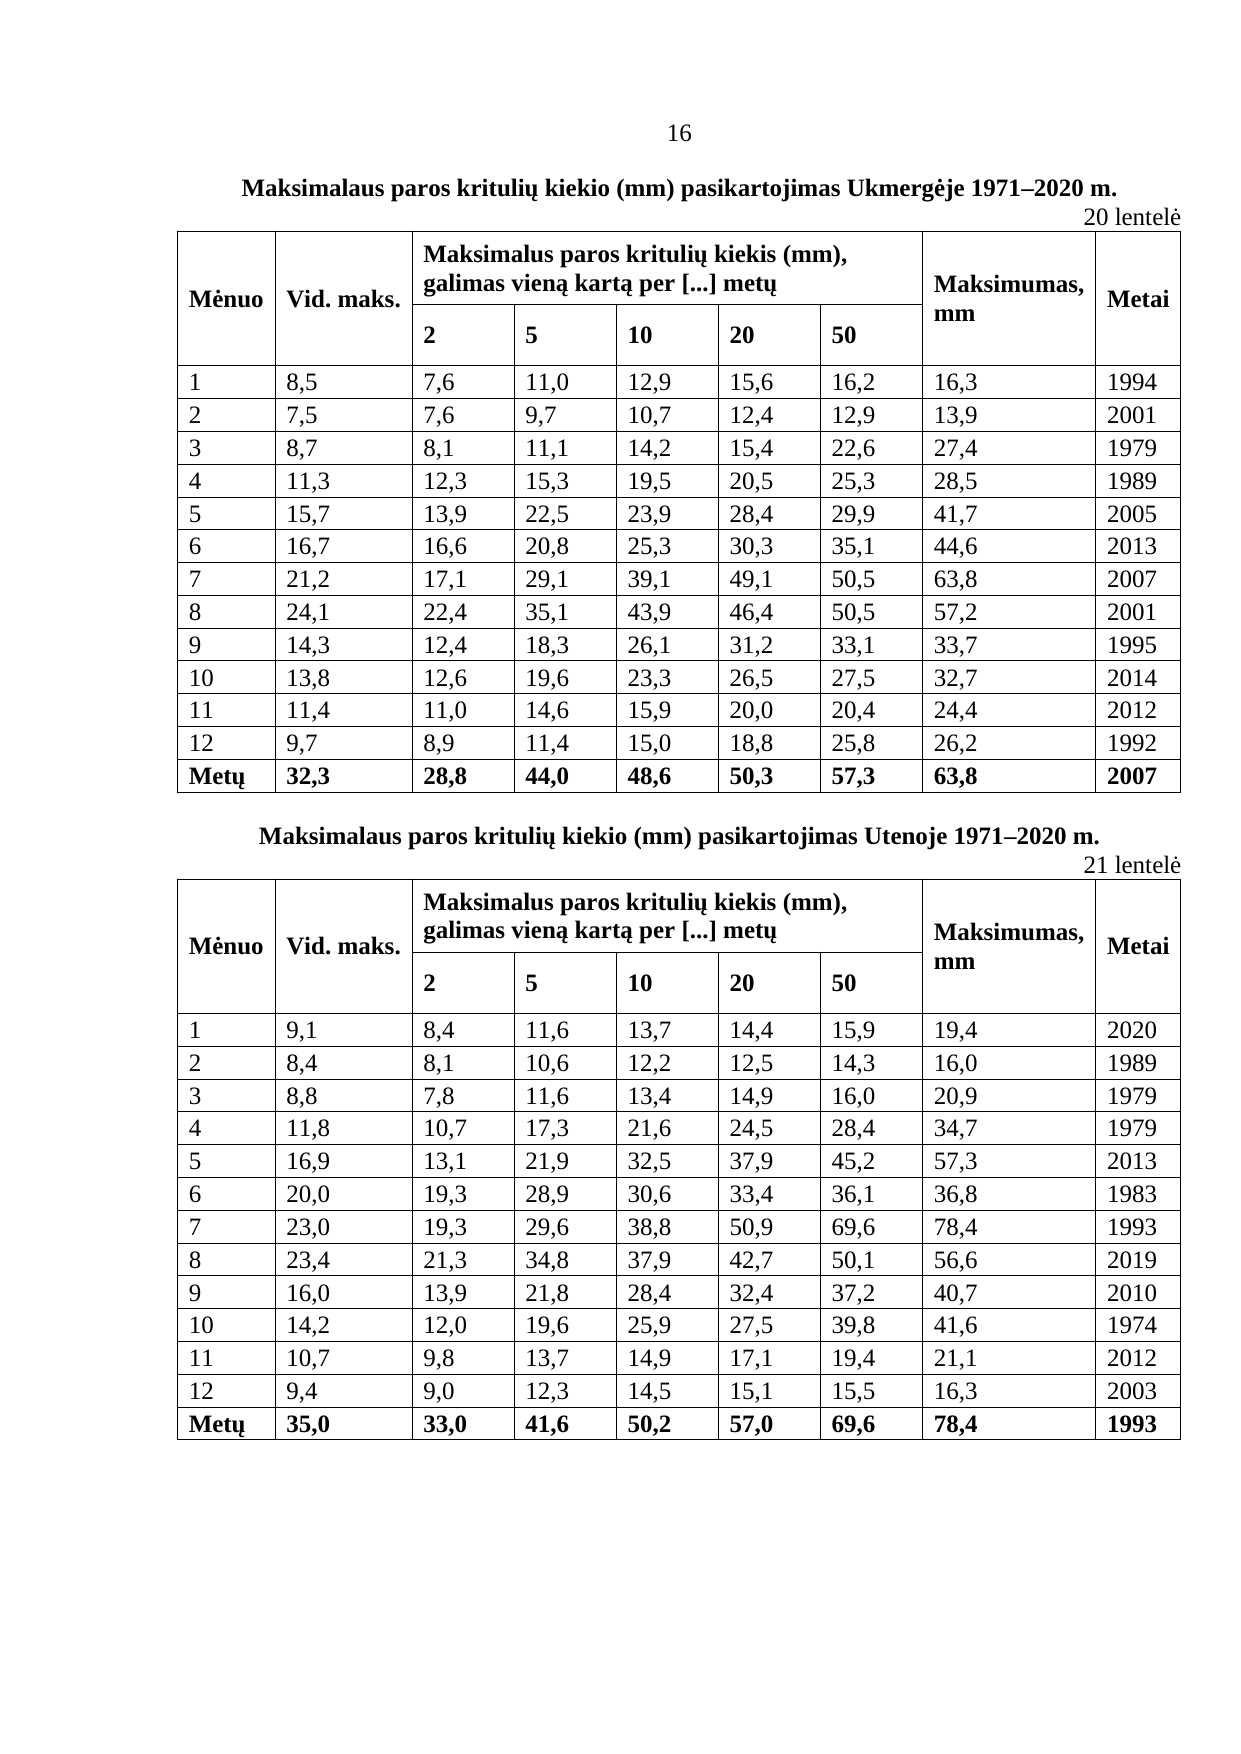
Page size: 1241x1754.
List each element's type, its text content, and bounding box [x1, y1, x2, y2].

table_cell 19,5 [617, 465, 718, 496]
table_cell 11,1 [515, 432, 616, 463]
table_cell 45,2 [821, 1145, 922, 1177]
table_cell 16,2 [821, 366, 922, 398]
table_cell 39,1 [617, 563, 718, 595]
table_cell 9 [178, 1276, 275, 1308]
table_cell 12,3 [515, 1375, 616, 1407]
table_cell 13,9 [413, 1276, 514, 1308]
table_cell 2 [413, 953, 514, 1013]
table_cell 21,9 [515, 1145, 616, 1177]
table_cell 42,7 [719, 1244, 820, 1275]
table_cell 12 [178, 727, 275, 759]
table_cell 18,8 [719, 727, 820, 759]
table_cell 44,0 [515, 760, 616, 792]
table_cell 11 [178, 694, 275, 726]
table_cell 16,6 [413, 530, 514, 562]
table_cell 2013 [1096, 530, 1180, 562]
table_cell 15,9 [617, 694, 718, 726]
table_cell 8,9 [413, 727, 514, 759]
table_cell 63,8 [923, 563, 1095, 595]
table_cell 2 [413, 305, 514, 365]
table_cell 11 [178, 1342, 275, 1374]
table_cell 10 [178, 661, 275, 693]
table_cell 13,7 [617, 1014, 718, 1046]
table_cell 1 [178, 1014, 275, 1046]
table_cell 12,6 [413, 661, 514, 693]
table_cell 12,9 [821, 399, 922, 431]
table_cell 2 [178, 399, 275, 431]
table_cell 24,5 [719, 1112, 820, 1144]
table_cell 2012 [1096, 1342, 1180, 1374]
table_cell 78,4 [923, 1408, 1095, 1439]
table_cell 11,0 [413, 694, 514, 726]
table_cell 10 [617, 953, 718, 1013]
table_cell 10,6 [515, 1047, 616, 1078]
table_cell 28,4 [821, 1112, 922, 1144]
table_cell 1 [178, 366, 275, 398]
table_cell 6 [178, 1178, 275, 1210]
table_cell 57,0 [719, 1408, 820, 1439]
table_cell 15,9 [821, 1014, 922, 1046]
table_cell 1979 [1096, 1080, 1180, 1111]
table_cell 20,9 [923, 1080, 1095, 1111]
table_cell 21,1 [923, 1342, 1095, 1374]
table_cell 28,8 [413, 760, 514, 792]
table_cell 44,6 [923, 530, 1095, 562]
table_cell 18,3 [515, 629, 616, 660]
table_cell 19,4 [821, 1342, 922, 1374]
table_cell 10,7 [276, 1342, 412, 1374]
table_cell 2013 [1096, 1145, 1180, 1177]
table_cell 37,9 [617, 1244, 718, 1275]
table_cell 32,7 [923, 661, 1095, 693]
table_header Vid. maks. [276, 880, 412, 1013]
table_cell 7,6 [413, 366, 514, 398]
table_cell 8 [178, 1244, 275, 1275]
table_cell 21,3 [413, 1244, 514, 1275]
table_cell 40,7 [923, 1276, 1095, 1308]
table_cell 1974 [1096, 1309, 1180, 1341]
table_cell 15,5 [821, 1375, 922, 1407]
table_cell 63,8 [923, 760, 1095, 792]
table_cell 50,2 [617, 1408, 718, 1439]
table_cell 21,8 [515, 1276, 616, 1308]
table_cell 6 [178, 530, 275, 562]
table_cell 2 [178, 1047, 275, 1078]
table_cell 15,3 [515, 465, 616, 496]
table_cell 37,2 [821, 1276, 922, 1308]
table_cell 28,9 [515, 1178, 616, 1210]
table_cell 12,0 [413, 1309, 514, 1341]
table_cell 4 [178, 1112, 275, 1144]
table_cell 9 [178, 629, 275, 660]
table_cell 33,4 [719, 1178, 820, 1210]
table_cell 13,9 [413, 498, 514, 529]
text 20 lentelė [177, 202, 1181, 231]
table_cell 8,1 [413, 1047, 514, 1078]
table_cell 35,1 [515, 596, 616, 628]
table_cell 33,7 [923, 629, 1095, 660]
table_cell 50,9 [719, 1211, 820, 1242]
table_cell 36,1 [821, 1178, 922, 1210]
table_header Maksimumas, mm [923, 232, 1095, 365]
table_cell 78,4 [923, 1211, 1095, 1242]
table_cell 41,6 [515, 1408, 616, 1439]
table_cell 56,6 [923, 1244, 1095, 1275]
table_cell 2001 [1096, 596, 1180, 628]
table_cell 5 [515, 953, 616, 1013]
table_cell 2012 [1096, 694, 1180, 726]
table_cell 32,4 [719, 1276, 820, 1308]
table_cell 22,6 [821, 432, 922, 463]
table_cell 9,1 [276, 1014, 412, 1046]
table_cell 15,4 [719, 432, 820, 463]
table_cell 19,3 [413, 1178, 514, 1210]
table_cell 27,4 [923, 432, 1095, 463]
table_cell 69,6 [821, 1408, 922, 1439]
table_cell 57,3 [923, 1145, 1095, 1177]
table_cell 14,2 [276, 1309, 412, 1341]
table_cell 20,8 [515, 530, 616, 562]
table_header Maksimalus paros kritulių kiekis (mm), galimas vieną kartą per [...] metų [413, 232, 922, 304]
table_cell 23,3 [617, 661, 718, 693]
table_cell 34,7 [923, 1112, 1095, 1144]
table_cell 22,5 [515, 498, 616, 529]
table_cell 24,1 [276, 596, 412, 628]
table_cell 2007 [1096, 563, 1180, 595]
table_cell 16,9 [276, 1145, 412, 1177]
table_cell 7,5 [276, 399, 412, 431]
table_cell 48,6 [617, 760, 718, 792]
table_cell 31,2 [719, 629, 820, 660]
table_cell 8,4 [276, 1047, 412, 1078]
table_cell 13,8 [276, 661, 412, 693]
table_cell 2001 [1096, 399, 1180, 431]
table_cell 1992 [1096, 727, 1180, 759]
table_cell 11,4 [515, 727, 616, 759]
table_cell 12,4 [719, 399, 820, 431]
table_cell 10 [178, 1309, 275, 1341]
table_cell 35,0 [276, 1408, 412, 1439]
table_cell 32,3 [276, 760, 412, 792]
table_cell 26,1 [617, 629, 718, 660]
table_cell 9,7 [276, 727, 412, 759]
table_cell 29,6 [515, 1211, 616, 1242]
table_cell 14,9 [719, 1080, 820, 1111]
table_cell 12,5 [719, 1047, 820, 1078]
table_cell 30,3 [719, 530, 820, 562]
table_cell 41,7 [923, 498, 1095, 529]
table_cell 25,9 [617, 1309, 718, 1341]
table_cell 34,8 [515, 1244, 616, 1275]
table_cell 5 [178, 1145, 275, 1177]
table_cell 27,5 [719, 1309, 820, 1341]
table_cell 26,2 [923, 727, 1095, 759]
table_cell 4 [178, 465, 275, 496]
table_cell 15,6 [719, 366, 820, 398]
table_cell 2007 [1096, 760, 1180, 792]
table_cell 2014 [1096, 661, 1180, 693]
table_cell 14,3 [821, 1047, 922, 1078]
table_cell 50,3 [719, 760, 820, 792]
table_cell 14,9 [617, 1342, 718, 1374]
table_cell 23,0 [276, 1211, 412, 1242]
table_cell 1994 [1096, 366, 1180, 398]
table_cell 25,3 [617, 530, 718, 562]
table_cell 7,6 [413, 399, 514, 431]
table_cell 49,1 [719, 563, 820, 595]
table_cell 2010 [1096, 1276, 1180, 1308]
text 21 lentelė [177, 850, 1181, 878]
table_cell 16,3 [923, 1375, 1095, 1407]
table_cell 9,4 [276, 1375, 412, 1407]
table_cell 17,1 [719, 1342, 820, 1374]
table_cell 11,3 [276, 465, 412, 496]
table_cell 14,3 [276, 629, 412, 660]
table_cell 10,7 [617, 399, 718, 431]
table_cell 57,3 [821, 760, 922, 792]
table_cell 1979 [1096, 1112, 1180, 1144]
table_cell 69,6 [821, 1211, 922, 1242]
table_cell 13,4 [617, 1080, 718, 1111]
table_cell 17,1 [413, 563, 514, 595]
table_cell 12,2 [617, 1047, 718, 1078]
table_cell 41,6 [923, 1309, 1095, 1341]
table_cell Metų [178, 1408, 275, 1439]
table_cell 11,8 [276, 1112, 412, 1144]
table_cell 12,9 [617, 366, 718, 398]
table_cell 50,5 [821, 563, 922, 595]
table_header Maksimalus paros kritulių kiekis (mm), galimas vieną kartą per [...] metų [413, 880, 922, 952]
table_cell 28,5 [923, 465, 1095, 496]
table_cell 11,0 [515, 366, 616, 398]
table_cell 28,4 [719, 498, 820, 529]
table_cell 1993 [1096, 1408, 1180, 1439]
table_cell 16,0 [276, 1276, 412, 1308]
table_header Metai [1096, 232, 1180, 365]
table_cell 2005 [1096, 498, 1180, 529]
table_cell 33,0 [413, 1408, 514, 1439]
table_cell 12,3 [413, 465, 514, 496]
table_cell 20,0 [719, 694, 820, 726]
table_cell 20 [719, 305, 820, 365]
table_cell Metų [178, 760, 275, 792]
table_cell 22,4 [413, 596, 514, 628]
table_cell 11,6 [515, 1014, 616, 1046]
table_cell 15,1 [719, 1375, 820, 1407]
table_cell 23,9 [617, 498, 718, 529]
table_cell 12,4 [413, 629, 514, 660]
table_cell 7 [178, 563, 275, 595]
table_cell 14,2 [617, 432, 718, 463]
table_cell 10 [617, 305, 718, 365]
table_cell 17,3 [515, 1112, 616, 1144]
table_cell 2003 [1096, 1375, 1180, 1407]
table_cell 2020 [1096, 1014, 1180, 1046]
table_header Vid. maks. [276, 232, 412, 365]
table_cell 15,0 [617, 727, 718, 759]
table_cell 23,4 [276, 1244, 412, 1275]
table_cell 9,8 [413, 1342, 514, 1374]
table_cell 50,1 [821, 1244, 922, 1275]
table_cell 35,1 [821, 530, 922, 562]
table_cell 14,5 [617, 1375, 718, 1407]
table_cell 21,2 [276, 563, 412, 595]
table_cell 9,7 [515, 399, 616, 431]
table_cell 8,4 [413, 1014, 514, 1046]
table_cell 11,4 [276, 694, 412, 726]
table_cell 13,7 [515, 1342, 616, 1374]
table_cell 43,9 [617, 596, 718, 628]
table_cell 19,6 [515, 1309, 616, 1341]
table_cell 20,5 [719, 465, 820, 496]
table_cell 26,5 [719, 661, 820, 693]
table_cell 16,0 [923, 1047, 1095, 1078]
table_cell 36,8 [923, 1178, 1095, 1210]
table_cell 8,7 [276, 432, 412, 463]
table_cell 10,7 [413, 1112, 514, 1144]
table_cell 19,6 [515, 661, 616, 693]
table_header Mėnuo [178, 880, 275, 1013]
table_cell 27,5 [821, 661, 922, 693]
table_cell 15,7 [276, 498, 412, 529]
table_cell 1993 [1096, 1211, 1180, 1242]
table_cell 33,1 [821, 629, 922, 660]
table_cell 16,7 [276, 530, 412, 562]
table_cell 1983 [1096, 1178, 1180, 1210]
table_cell 1979 [1096, 432, 1180, 463]
table_cell 8,5 [276, 366, 412, 398]
table_cell 50 [821, 953, 922, 1013]
table_cell 20 [719, 953, 820, 1013]
table_cell 5 [178, 498, 275, 529]
table_cell 29,1 [515, 563, 616, 595]
table_cell 20,4 [821, 694, 922, 726]
table_cell 24,4 [923, 694, 1095, 726]
table_cell 39,8 [821, 1309, 922, 1341]
table_cell 37,9 [719, 1145, 820, 1177]
table_cell 38,8 [617, 1211, 718, 1242]
table_cell 5 [515, 305, 616, 365]
table_cell 12 [178, 1375, 275, 1407]
table_cell 25,8 [821, 727, 922, 759]
table_cell 16,0 [821, 1080, 922, 1111]
table_cell 19,3 [413, 1211, 514, 1242]
table_cell 1989 [1096, 1047, 1180, 1078]
table_cell 46,4 [719, 596, 820, 628]
table_cell 50 [821, 305, 922, 365]
table_cell 16,3 [923, 366, 1095, 398]
table_cell 1995 [1096, 629, 1180, 660]
table_cell 29,9 [821, 498, 922, 529]
table_cell 8 [178, 596, 275, 628]
table_cell 1989 [1096, 465, 1180, 496]
table_cell 28,4 [617, 1276, 718, 1308]
table_cell 50,5 [821, 596, 922, 628]
text Maksimalaus paros kritulių kiekio (mm) pasikartojimas Ukmergėje 1971–2020 m. [177, 173, 1181, 202]
table_cell 25,3 [821, 465, 922, 496]
table_cell 7 [178, 1211, 275, 1242]
table_cell 13,9 [923, 399, 1095, 431]
table_cell 9,0 [413, 1375, 514, 1407]
table_cell 30,6 [617, 1178, 718, 1210]
table_cell 14,4 [719, 1014, 820, 1046]
table_cell 19,4 [923, 1014, 1095, 1046]
table_cell 14,6 [515, 694, 616, 726]
table_cell 13,1 [413, 1145, 514, 1177]
table_header Mėnuo [178, 232, 275, 365]
table_cell 21,6 [617, 1112, 718, 1144]
table_cell 11,6 [515, 1080, 616, 1111]
table_cell 32,5 [617, 1145, 718, 1177]
table_cell 8,8 [276, 1080, 412, 1111]
table_cell 20,0 [276, 1178, 412, 1210]
table_cell 3 [178, 1080, 275, 1111]
table_cell 7,8 [413, 1080, 514, 1111]
table_header Maksimumas, mm [923, 880, 1095, 1013]
table_header Metai [1096, 880, 1180, 1013]
table_cell 8,1 [413, 432, 514, 463]
table_cell 2019 [1096, 1244, 1180, 1275]
text Maksimalaus paros kritulių kiekio (mm) pasikartojimas Utenoje 1971–2020 m. [177, 821, 1181, 850]
table_cell 57,2 [923, 596, 1095, 628]
table_cell 3 [178, 432, 275, 463]
